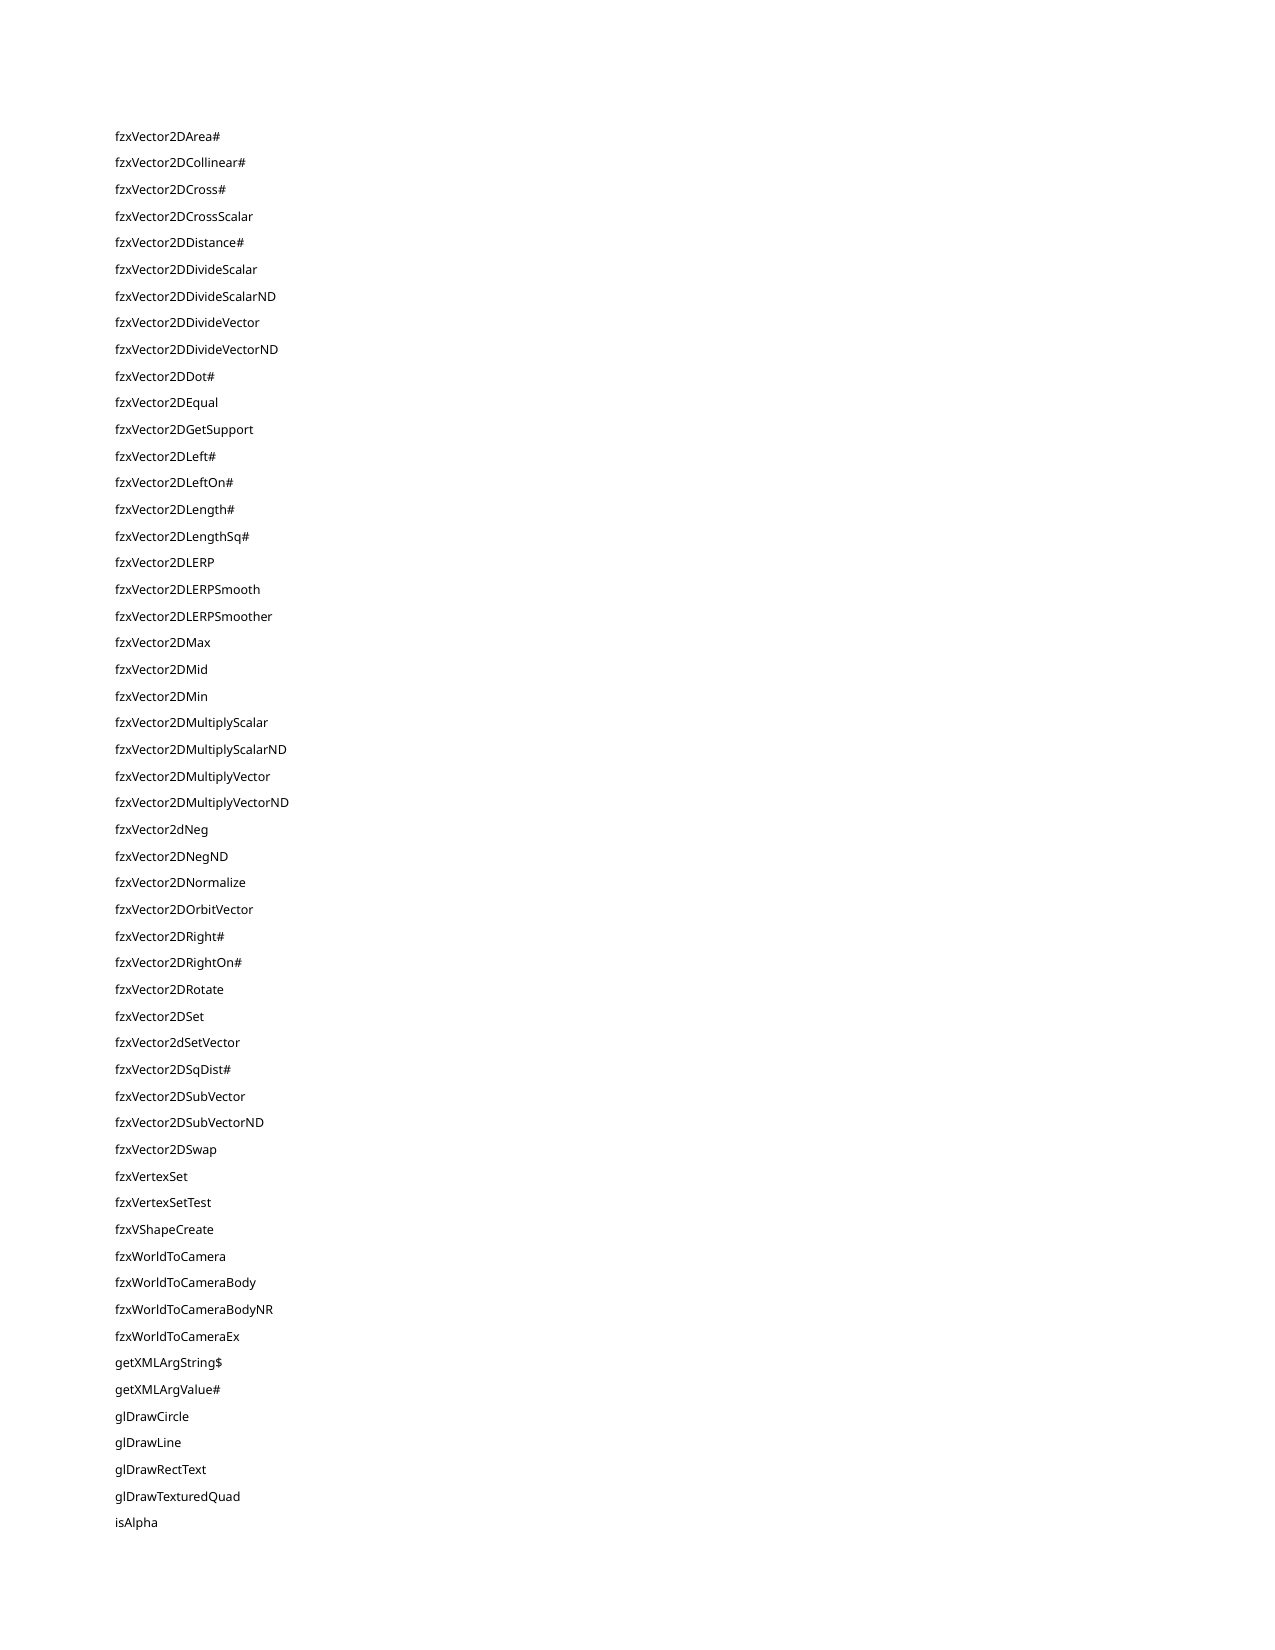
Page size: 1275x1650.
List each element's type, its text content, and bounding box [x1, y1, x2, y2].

table_cell fzxVector2DMultiplyVector [112, 758, 365, 785]
table_cell fzxVector2DLeft# [112, 438, 365, 465]
table_cell fzxWorldToCameraBody [112, 1265, 365, 1291]
table_cell fzxVector2DOrbitVector [112, 891, 365, 918]
table_cell fzxVertexSet [112, 1158, 365, 1185]
table_cell fzxVector2DLERP [112, 545, 365, 571]
table_cell fzxWorldToCameraBodyNR [112, 1291, 365, 1318]
table_cell fzxVector2DDivideVector [112, 305, 365, 331]
table_cell fzxVector2DMultiplyScalarND [112, 731, 365, 758]
table_cell fzxVShapeCreate [112, 1211, 365, 1238]
table_cell fzxVector2DLeftOn# [112, 465, 365, 491]
table_cell fzxVector2DGetSupport [112, 411, 365, 438]
table_cell fzxVector2DRotate [112, 971, 365, 998]
table_cell glDrawTexturedQuad [112, 1478, 365, 1505]
table_cell fzxVector2dSetVector [112, 1025, 365, 1051]
table_cell fzxVector2DLengthSq# [112, 518, 365, 545]
table_cell fzxVector2DDivideScalar [112, 251, 365, 278]
table_cell fzxWorldToCameraEx [112, 1318, 365, 1345]
table_cell fzxVector2DNegND [112, 838, 365, 865]
table_cell fzxVector2DMin [112, 678, 365, 705]
table_cell isAlpha [112, 1505, 365, 1531]
table_cell fzxVector2DMax [112, 625, 365, 651]
table_cell fzxVertexSetTest [112, 1185, 365, 1211]
table_cell fzxVector2DArea# [112, 118, 365, 145]
table_cell fzxVector2DSubVectorND [112, 1105, 365, 1131]
table_cell fzxVector2DRight# [112, 918, 365, 945]
table_cell fzxVector2DMid [112, 651, 365, 678]
table_cell fzxVector2DLength# [112, 491, 365, 518]
table_cell fzxVector2DSqDist# [112, 1051, 365, 1078]
table_cell getXMLArgValue# [112, 1371, 365, 1398]
table_cell fzxVector2DCrossScalar [112, 198, 365, 225]
table_cell fzxVector2DSet [112, 998, 365, 1025]
table_cell fzxWorldToCamera [112, 1238, 365, 1265]
table_cell fzxVector2DDivideVectorND [112, 331, 365, 358]
table_cell fzxVector2DDivideScalarND [112, 278, 365, 305]
table_cell fzxVector2DMultiplyVectorND [112, 785, 365, 811]
table_cell fzxVector2DSwap [112, 1131, 365, 1158]
table_cell fzxVector2DLERPSmoother [112, 598, 365, 625]
table_cell glDrawCircle [112, 1398, 365, 1425]
table_cell glDrawLine [112, 1425, 365, 1451]
table_cell getXMLArgString$ [112, 1345, 365, 1371]
table_cell fzxVector2DCross# [112, 171, 365, 198]
table_cell fzxVector2DMultiplyScalar [112, 705, 365, 731]
table_cell fzxVector2DSubVector [112, 1078, 365, 1105]
table_cell glDrawRectText [112, 1451, 365, 1478]
table_cell fzxVector2DDot# [112, 358, 365, 385]
table_cell fzxVector2DEqual [112, 385, 365, 411]
table_cell fzxVector2DLERPSmooth [112, 571, 365, 598]
table_cell fzxVector2DNormalize [112, 865, 365, 891]
table_cell fzxVector2DDistance# [112, 225, 365, 251]
table_cell fzxVector2dNeg [112, 811, 365, 838]
table_cell fzxVector2DCollinear# [112, 145, 365, 171]
table_cell fzxVector2DRightOn# [112, 945, 365, 971]
